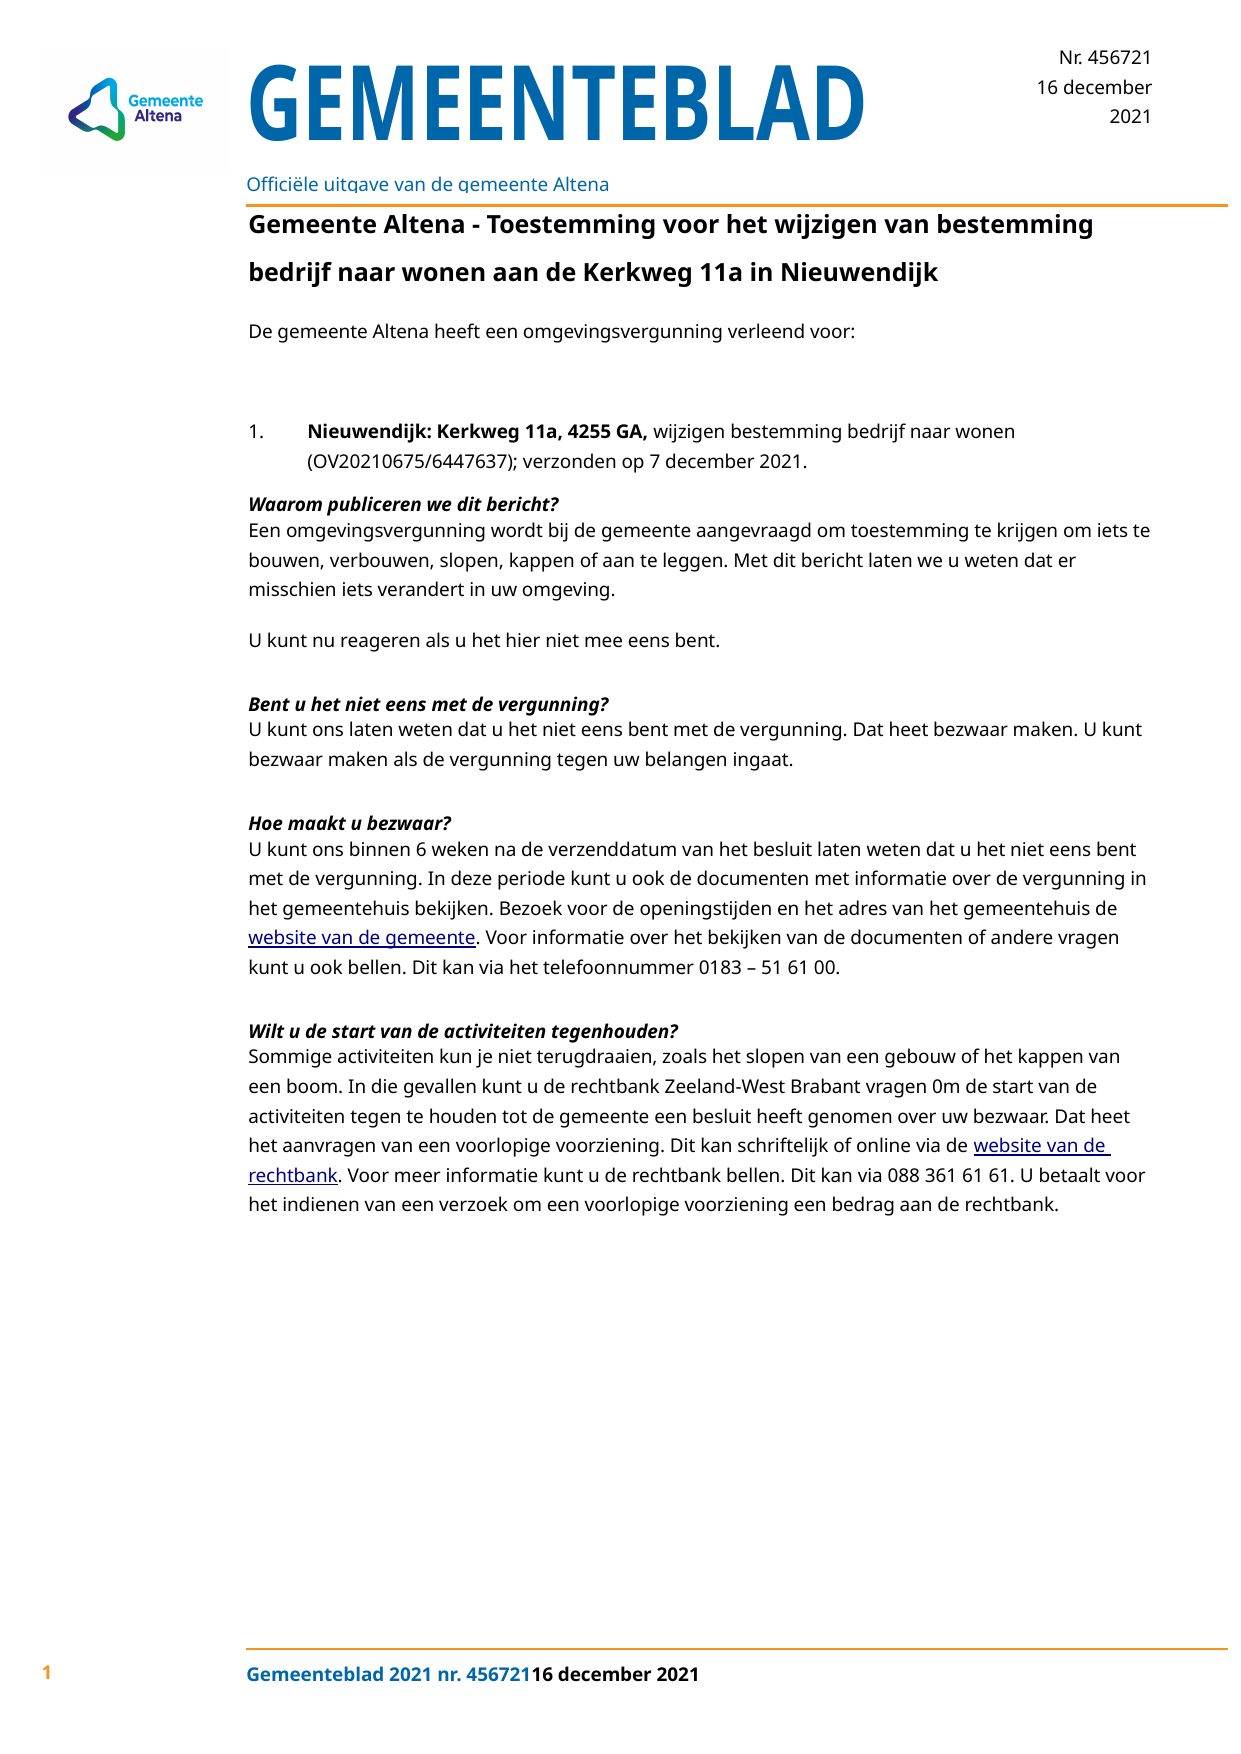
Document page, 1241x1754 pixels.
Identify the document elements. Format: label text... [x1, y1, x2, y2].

text U kunt ons laten weten dat u het niet eens bent met de vergunning. Dat heet bezwaar maken. U kunt bezwaar maken als de vergunning tegen uw belangen ingaat. [248, 716, 1152, 772]
text Sommige activiteiten kun je niet terugdraaien, zoals het slopen van een gebouw of het kappen van een boom. In die gevallen kunt u de rechtbank Zeeland-West Brabant vragen 0m de start van de activiteiten tegen te houden tot de gemeente een besluit heeft genomen over uw bezwaar. Dat heet het aanvragen van een voorlopige voorziening. Dit kan schriftelijk of online via de website van de rechtbank. Voor meer informatie kunt u de rechtbank bellen. Dit kan via 088 361 61 61. U betaalt voor het indienen van een verzoek om een voorlopige voorziening een bedrag aan de rechtbank. [248, 1044, 1152, 1217]
text U kunt ons binnen 6 weken na de verzenddatum van het besluit laten weten dat u het niet eens bent met de vergunning. In deze periode kunt u ook de documenten met informatie over de vergunning in het gemeentehuis bekijken. Bezoek voor de openingstijden en het adres van het gemeentehuis de website van de gemeente. Voor informatie over het bekijken van de documenten of andere vragen kunt u ook bellen. Dit kan via het telefoonnummer 0183 – 51 61 00. [248, 836, 1152, 980]
text U kunt nu reageren als u het hier niet mee eens bent. [248, 627, 1152, 652]
text Gemeente Altena - Toestemming voor het wijzigen van bestemming bedrijf naar wonen aan de Kerkweg 11a in Nieuwendijk [248, 207, 1152, 288]
text De gemeente Altena heeft een omgevingsvergunning verleend voor: [248, 318, 1152, 344]
text Een omgevingsvergunning wordt bij de gemeente aangevraagd om toestemming te krijgen om iets te bouwen, verbouwen, slopen, kappen of aan te leggen. Met dit bericht laten we u weten dat er misschien iets verandert in uw omgeving. [248, 517, 1152, 602]
text Hoe maakt u bezwaar? [248, 810, 1152, 836]
text Bent u het niet eens met de vergunning? [248, 691, 1152, 716]
text Waarom publiceren we dit bericht? [248, 491, 1152, 517]
picture [41, 47, 231, 172]
text Wilt u de start van de activiteiten tegenhouden? [248, 1018, 1152, 1044]
list Nieuwendijk: Kerkweg 11a, 4255 GA, wijzigen bestemming bedrijf naar wonen (OV20210675/6447637); verzonden op 7 december 2021. [248, 419, 1152, 474]
